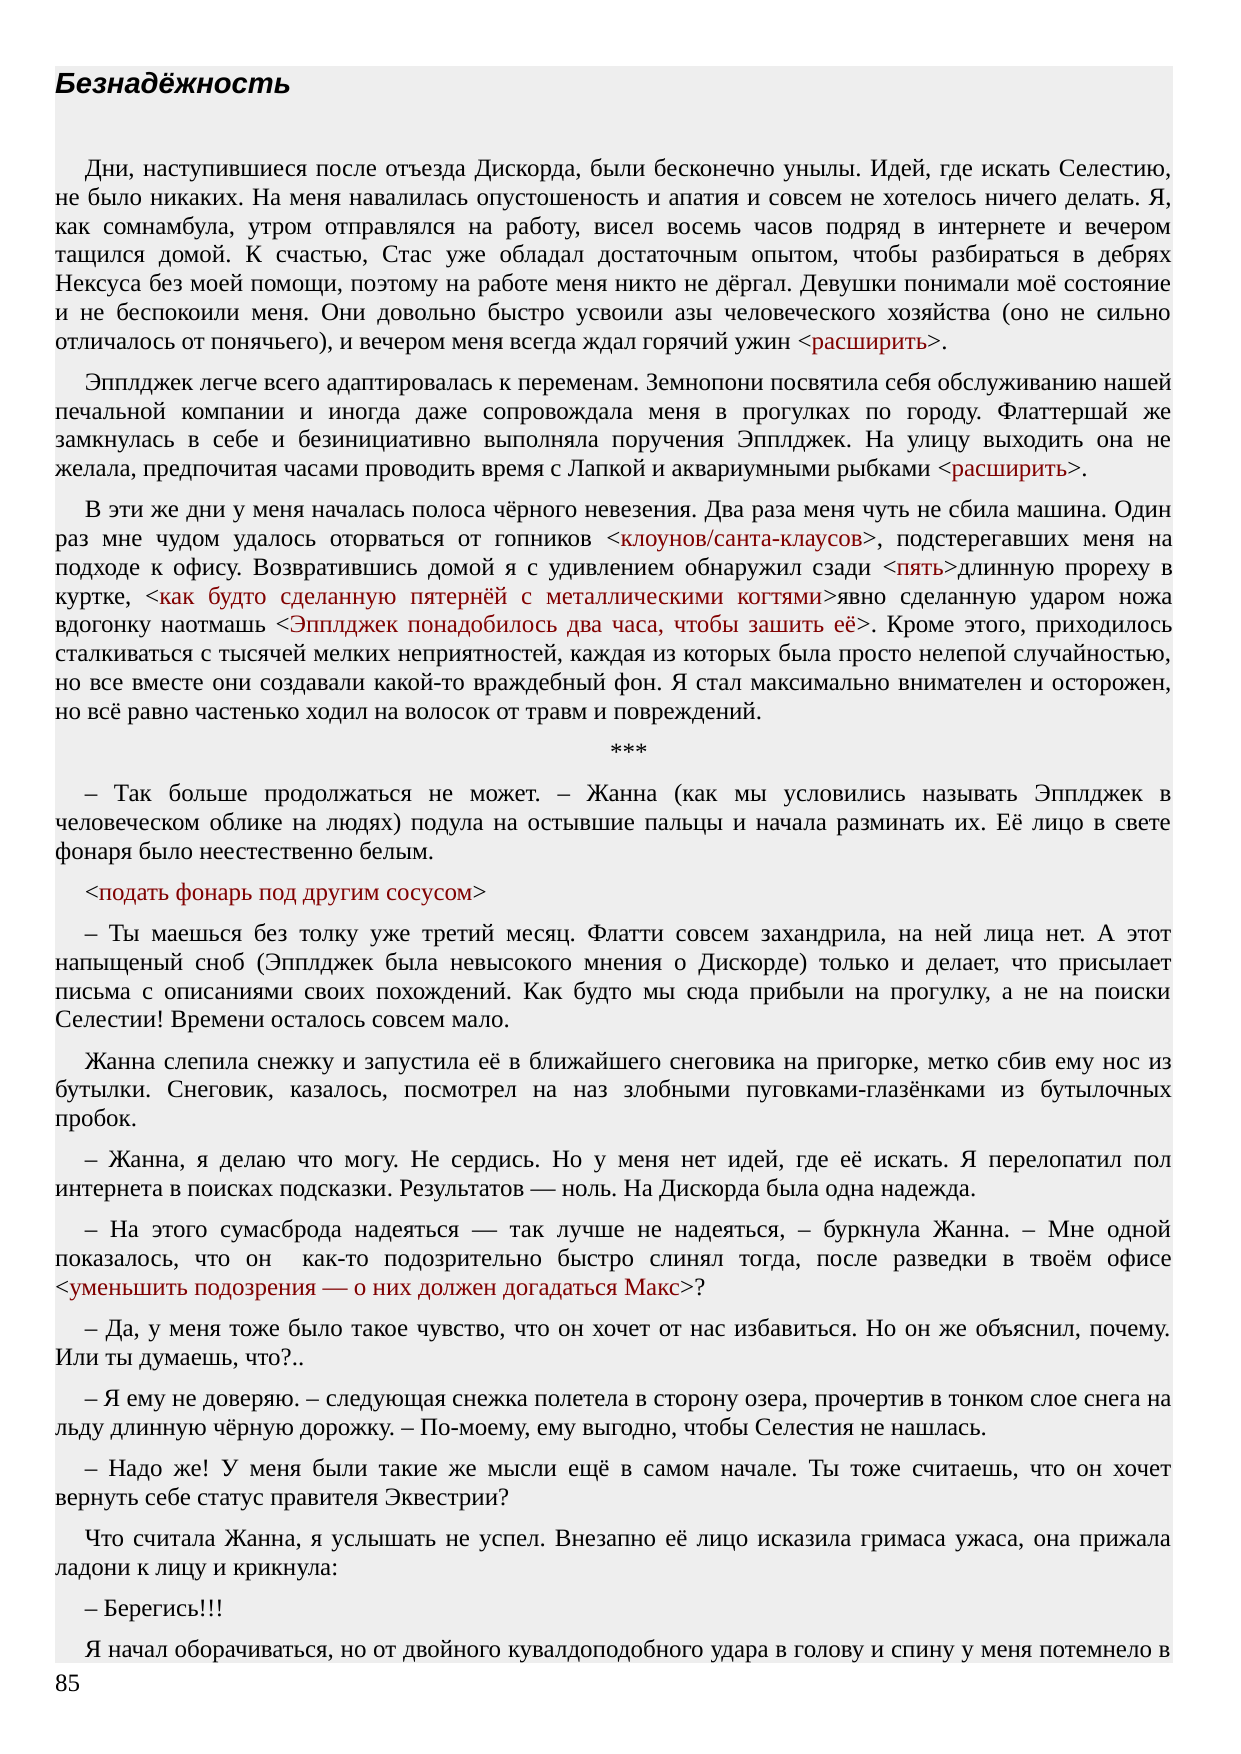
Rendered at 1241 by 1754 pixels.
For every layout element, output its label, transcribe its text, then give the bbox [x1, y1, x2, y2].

text – Так больше продолжаться не может. – Жанна (как мы условились называть Эпплджек в человеческом облике на людях) подула на остывшие пальцы и начала разминать их. Её лицо в свете фонаря было неестественно белым. [55, 778, 1173, 864]
text Дни, наступившиеся после отъезда Дискорда, были бесконечно унылы. Идей, где искать Селестию, не было никаких. На меня навалилась опустошеность и апатия и совсем не хотелось ничего делать. Я, как сомнамбула, утром отправлялся на работу, висел восемь часов подряд в интернете и вечером тащился домой. К счастью, Стас уже обладал достаточным опытом, чтобы разбираться в дебрях Нексуса без моей помощи, поэтому на работе меня никто не дёргал. Девушки понимали моё состояние и не беспокоили меня. Они довольно быстро усвоили азы человеческого хозяйства (оно не сильно отличалось от понячьего), и вечером меня всегда ждал горячий ужин <расширить>. [55, 153, 1173, 354]
text <подать фонарь под другим сосусом> [55, 877, 1173, 906]
text Эпплджек легче всего адаптировалась к переменам. Земнопони посвятила себя обслуживанию нашей печальной компании и иногда даже сопровождала меня в прогулках по городу. Флаттершай же замкнулась в себе и безинициативно выполняла поручения Эпплджек. На улицу выходить она не желала, предпочитая часами проводить время с Лапкой и аквариумными рыбками <расширить>. [55, 367, 1173, 482]
text – Я ему не доверяю. – следующая снежка полетела в сторону озера, прочертив в тонком слое снега на льду длинную чёрную дорожку. – По-моему, ему выгодно, чтобы Селестия не нашлась. [55, 1383, 1173, 1441]
subtitle Безнадёжность [55, 66, 1173, 99]
text Я начал оборачиваться, но от двойного кувалдоподобного удара в голову и спину у меня потемнело в [55, 1634, 1173, 1663]
text – Берегись!!! [55, 1593, 1173, 1622]
text – На этого сумасброда надеяться — так лучше не надеяться, – буркнула Жанна. – Мне одной показалось, что он как-то подозрительно быстро слинял тогда, после разведки в твоём офисе <уменьшить подозрения — о них должен догадаться Макс>? [55, 1214, 1173, 1301]
text *** [55, 737, 1173, 766]
text – Ты маешься без толку уже третий месяц. Флатти совсем захандрила, на ней лица нет. А этот напыщеный сноб (Эпплджек была невысокого мнения о Дискорде) только и делает, что присылает письма с описаниями своих похождений. Как будто мы сюда прибыли на прогулку, а не на поиски Селестии! Времени осталось совсем мало. [55, 918, 1173, 1033]
text – Надо же! У меня были такие же мысли ещё в самом начале. Ты тоже считаешь, что он хочет вернуть себе статус правителя Эквестрии? [55, 1453, 1173, 1511]
text В эти же дни у меня началась полоса чёрного невезения. Два раза меня чуть не сбила машина. Один раз мне чудом удалось оторваться от гопников <клоунов/санта-клаусов>, подстерегавших меня на подходе к офису. Возвратившись домой я с удивлением обнаружил сзади <пять>длинную прореху в куртке, <как будто сделанную пятернёй с металлическими когтями>явно сделанную ударом ножа вдогонку наотмашь <Эпплджек понадобилось два часа, чтобы зашить её>. Кроме этого, приходилось сталкиваться с тысячей мелких неприятностей, каждая из которых была просто нелепой случайностью, но все вместе они создавали какой-то враждебный фон. Я стал максимально внимателен и осторожен, но всё равно частенько ходил на волосок от травм и повреждений. [55, 494, 1173, 724]
text Что считала Жанна, я услышать не успел. Внезапно её лицо исказила гримаса ужаса, она прижала ладони к лицу и крикнула: [55, 1523, 1173, 1581]
text Жанна слепила снежку и запустила её в ближайшего снеговика на пригорке, метко сбив ему нос из бутылки. Снеговик, казалось, посмотрел на наз злобными пуговками-глазёнками из бутылочных пробок. [55, 1046, 1173, 1132]
text – Жанна, я делаю что могу. Не сердись. Но у меня нет идей, где её искать. Я перелопатил пол интернета в поисках подсказки. Результатов — ноль. На Дискорда была одна надежда. [55, 1144, 1173, 1202]
text – Да, у меня тоже было такое чувство, что он хочет от нас избавиться. Но он же объяснил, почему. Или ты думаешь, что?.. [55, 1313, 1173, 1371]
